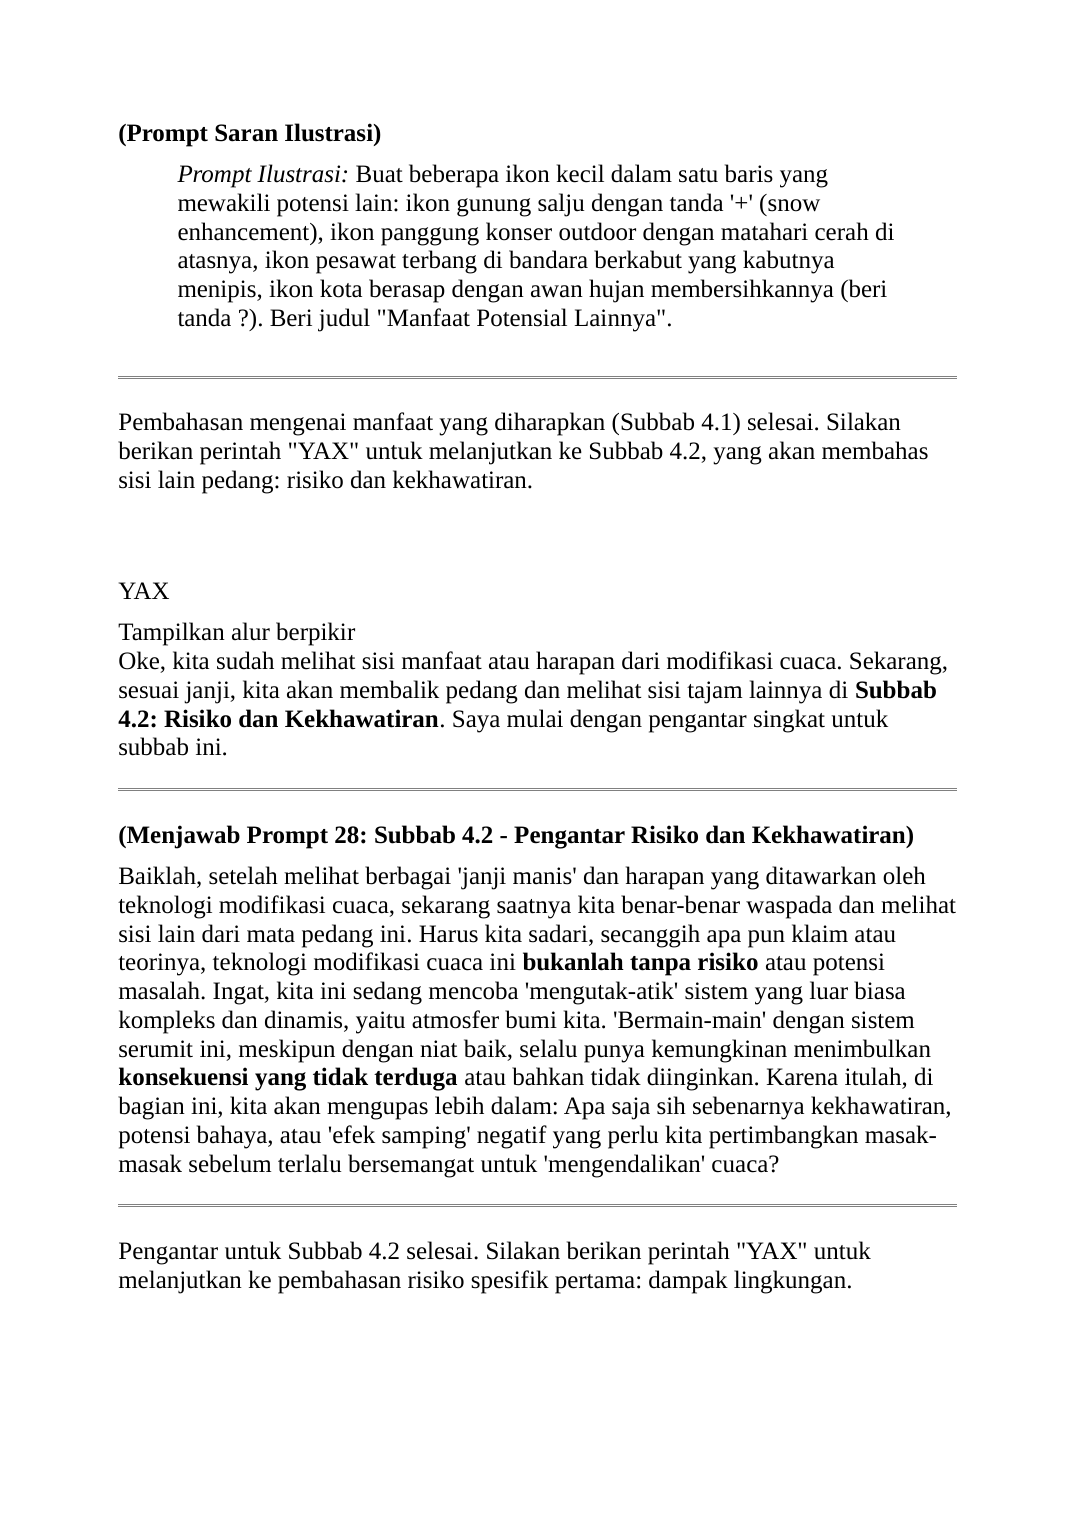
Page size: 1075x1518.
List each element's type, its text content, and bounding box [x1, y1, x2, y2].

text Pengantar untuk Subbab 4.2 selesai. Silakan berikan perintah "YAX" untuk melanjutkan ke pembahasan risiko spesifik pertama: dampak lingkungan. [118, 1236, 957, 1293]
text Pembahasan mengenai manfaat yang diharapkan (Subbab 4.1) selesai. Silakan berikan perintah "YAX" untuk melanjutkan ke Subbab 4.2, yang akan membahas sisi lain pedang: risiko dan kekhawatiran. [118, 407, 957, 494]
text Tampilkan alur berpikir [118, 617, 957, 646]
text Oke, kita sudah melihat sisi manfaat atau harapan dari modifikasi cuaca. Sekarang, sesuai janji, kita akan membalik pedang dan melihat sisi tajam lainnya di Subbab 4.2: Risiko dan Kekhawatiran. Saya mulai dengan pengantar singkat untuk subbab ini. [118, 646, 957, 761]
text YAX [118, 576, 957, 605]
text Prompt Ilustrasi: Buat beberapa ikon kecil dalam satu baris yang mewakili potensi lain: ikon gunung salju dengan tanda '+' (snow enhancement), ikon panggung konser outdoor dengan matahari cerah di atasnya, ikon pesawat terbang di bandara berkabut yang kabutnya menipis, ikon kota berasap dengan awan hujan membersihkannya (beri tanda ?). Beri judul "Manfaat Potensial Lainnya". [177, 159, 898, 332]
text Baiklah, setelah melihat berbagai 'janji manis' dan harapan yang ditawarkan oleh teknologi modifikasi cuaca, sekarang saatnya kita benar-benar waspada dan melihat sisi lain dari mata pedang ini. Harus kita sadari, secanggih apa pun klaim atau teorinya, teknologi modifikasi cuaca ini bukanlah tanpa risiko atau potensi masalah. Ingat, kita ini sedang mencoba 'mengutak-atik' sistem yang luar biasa kompleks dan dinamis, yaitu atmosfer bumi kita. 'Bermain-main' dengan sistem serumit ini, meskipun dengan niat baik, selalu punya kemungkinan menimbulkan konsekuensi yang tidak terduga atau bahkan tidak diinginkan. Karena itulah, di bagian ini, kita akan mengupas lebih dalam: Apa saja sih sebenarnya kekhawatiran, potensi bahaya, atau 'efek samping' negatif yang perlu kita pertimbangkan masak-masak sebelum terlalu bersemangat untuk 'mengendalikan' cuaca? [118, 861, 957, 1177]
text (Menjawab Prompt 28: Subbab 4.2 - Pengantar Risiko dan Kekhawatiran) [118, 820, 957, 849]
text (Prompt Saran Ilustrasi) [118, 118, 957, 147]
